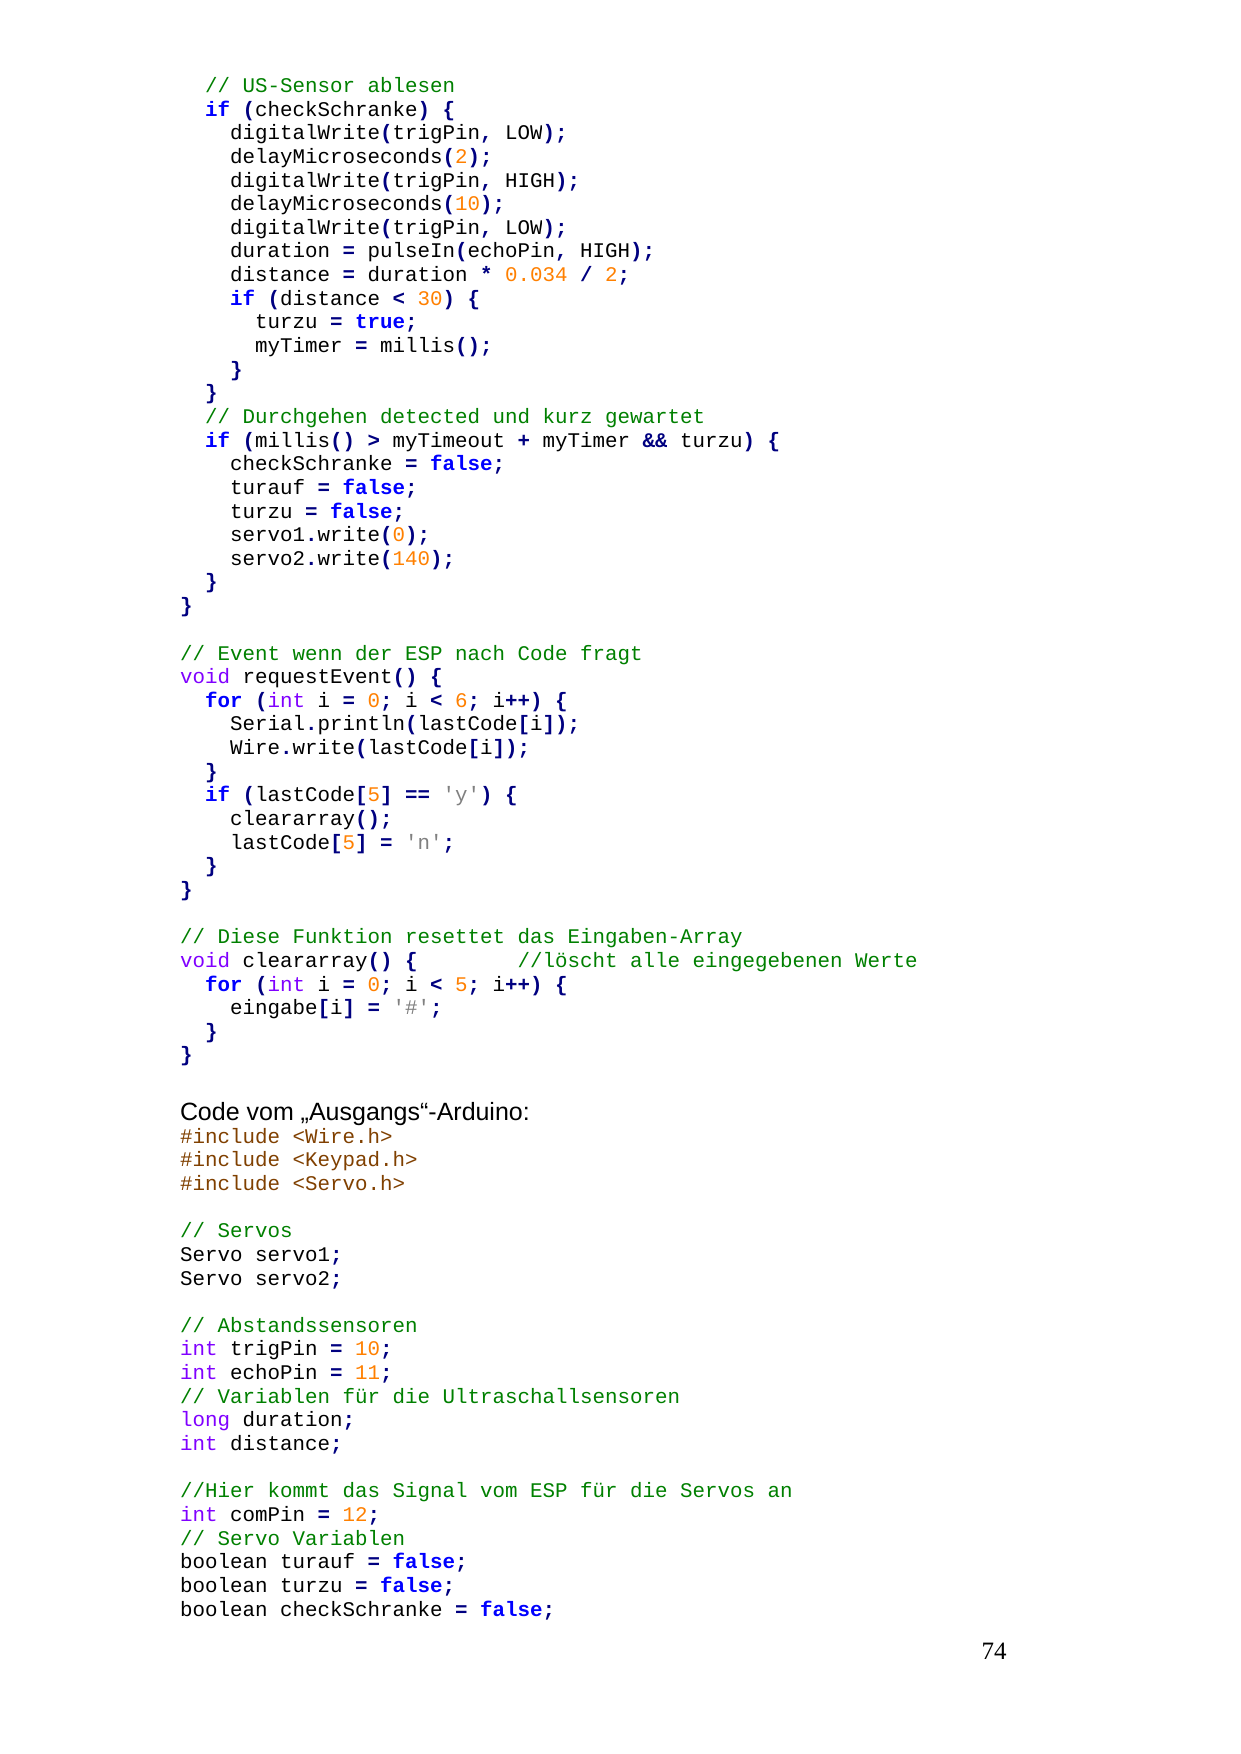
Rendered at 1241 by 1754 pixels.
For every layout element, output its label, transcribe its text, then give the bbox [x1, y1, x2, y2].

text void cleararray() { //löscht alle eingegebenen Werte [180, 950, 1006, 973]
text cleararray(); [180, 808, 1006, 832]
text duration = pulseIn(echoPin, HIGH); [180, 241, 1006, 264]
text servo2.write(140); [180, 548, 1006, 572]
text long duration; [180, 1409, 1006, 1433]
text } [180, 382, 1006, 406]
text } [180, 1044, 1006, 1068]
text for (int i = 0; i < 5; i++) { [180, 973, 1006, 997]
text boolean turauf = false; [180, 1551, 1006, 1575]
text // Abstandssensoren [180, 1315, 1006, 1338]
text if (millis() > myTimeout + myTimer && turzu) { [180, 430, 1006, 453]
text #include <Wire.h> [180, 1126, 1006, 1149]
text boolean turzu = false; [180, 1575, 1006, 1598]
text // US-Sensor ablesen [180, 75, 1006, 99]
text int echoPin = 11; [180, 1362, 1006, 1386]
text boolean checkSchranke = false; [180, 1598, 1006, 1622]
text digitalWrite(trigPin, LOW); [180, 217, 1006, 241]
text //Hier kommt das Signal vom ESP für die Servos an [180, 1480, 1006, 1504]
text turauf = false; [180, 477, 1006, 501]
text } [180, 595, 1006, 619]
text myTimer = millis(); [180, 335, 1006, 359]
text } [180, 879, 1006, 903]
text for (int i = 0; i < 6; i++) { [180, 690, 1006, 713]
text // Event wenn der ESP nach Code fragt [180, 642, 1006, 666]
text // Durchgehen detected und kurz gewartet [180, 406, 1006, 430]
text lastCode[5] = 'n'; [180, 832, 1006, 855]
text turzu = true; [180, 311, 1006, 335]
text // Servos [180, 1220, 1006, 1244]
text int distance; [180, 1433, 1006, 1457]
text if (lastCode[5] == 'y') { [180, 784, 1006, 808]
text Serial.println(lastCode[i]); [180, 713, 1006, 737]
text distance = duration * 0.034 / 2; [180, 264, 1006, 288]
text digitalWrite(trigPin, HIGH); [180, 169, 1006, 193]
text #include <Servo.h> [180, 1173, 1006, 1197]
text Servo servo1; [180, 1244, 1006, 1267]
text if (checkSchranke) { [180, 99, 1006, 122]
text digitalWrite(trigPin, LOW); [180, 122, 1006, 146]
text eingabe[i] = '#'; [180, 997, 1006, 1021]
text Wire.write(lastCode[i]); [180, 737, 1006, 761]
text Code vom „Ausgangs“-Arduino: [180, 1097, 1006, 1126]
text delayMicroseconds(10); [180, 193, 1006, 217]
text delayMicroseconds(2); [180, 146, 1006, 169]
text } [180, 761, 1006, 784]
text #include <Keypad.h> [180, 1149, 1006, 1173]
text Servo servo2; [180, 1267, 1006, 1291]
text // Variablen für die Ultraschallsensoren [180, 1386, 1006, 1409]
text } [180, 855, 1006, 879]
text } [180, 359, 1006, 382]
text } [180, 1021, 1006, 1044]
text turzu = false; [180, 501, 1006, 524]
text servo1.write(0); [180, 524, 1006, 548]
text // Diese Funktion resettet das Eingaben-Array [180, 926, 1006, 950]
text } [180, 572, 1006, 595]
text if (distance < 30) { [180, 288, 1006, 311]
text int trigPin = 10; [180, 1338, 1006, 1362]
text void requestEvent() { [180, 666, 1006, 690]
text int comPin = 12; [180, 1504, 1006, 1528]
text // Servo Variablen [180, 1528, 1006, 1551]
text checkSchranke = false; [180, 453, 1006, 477]
